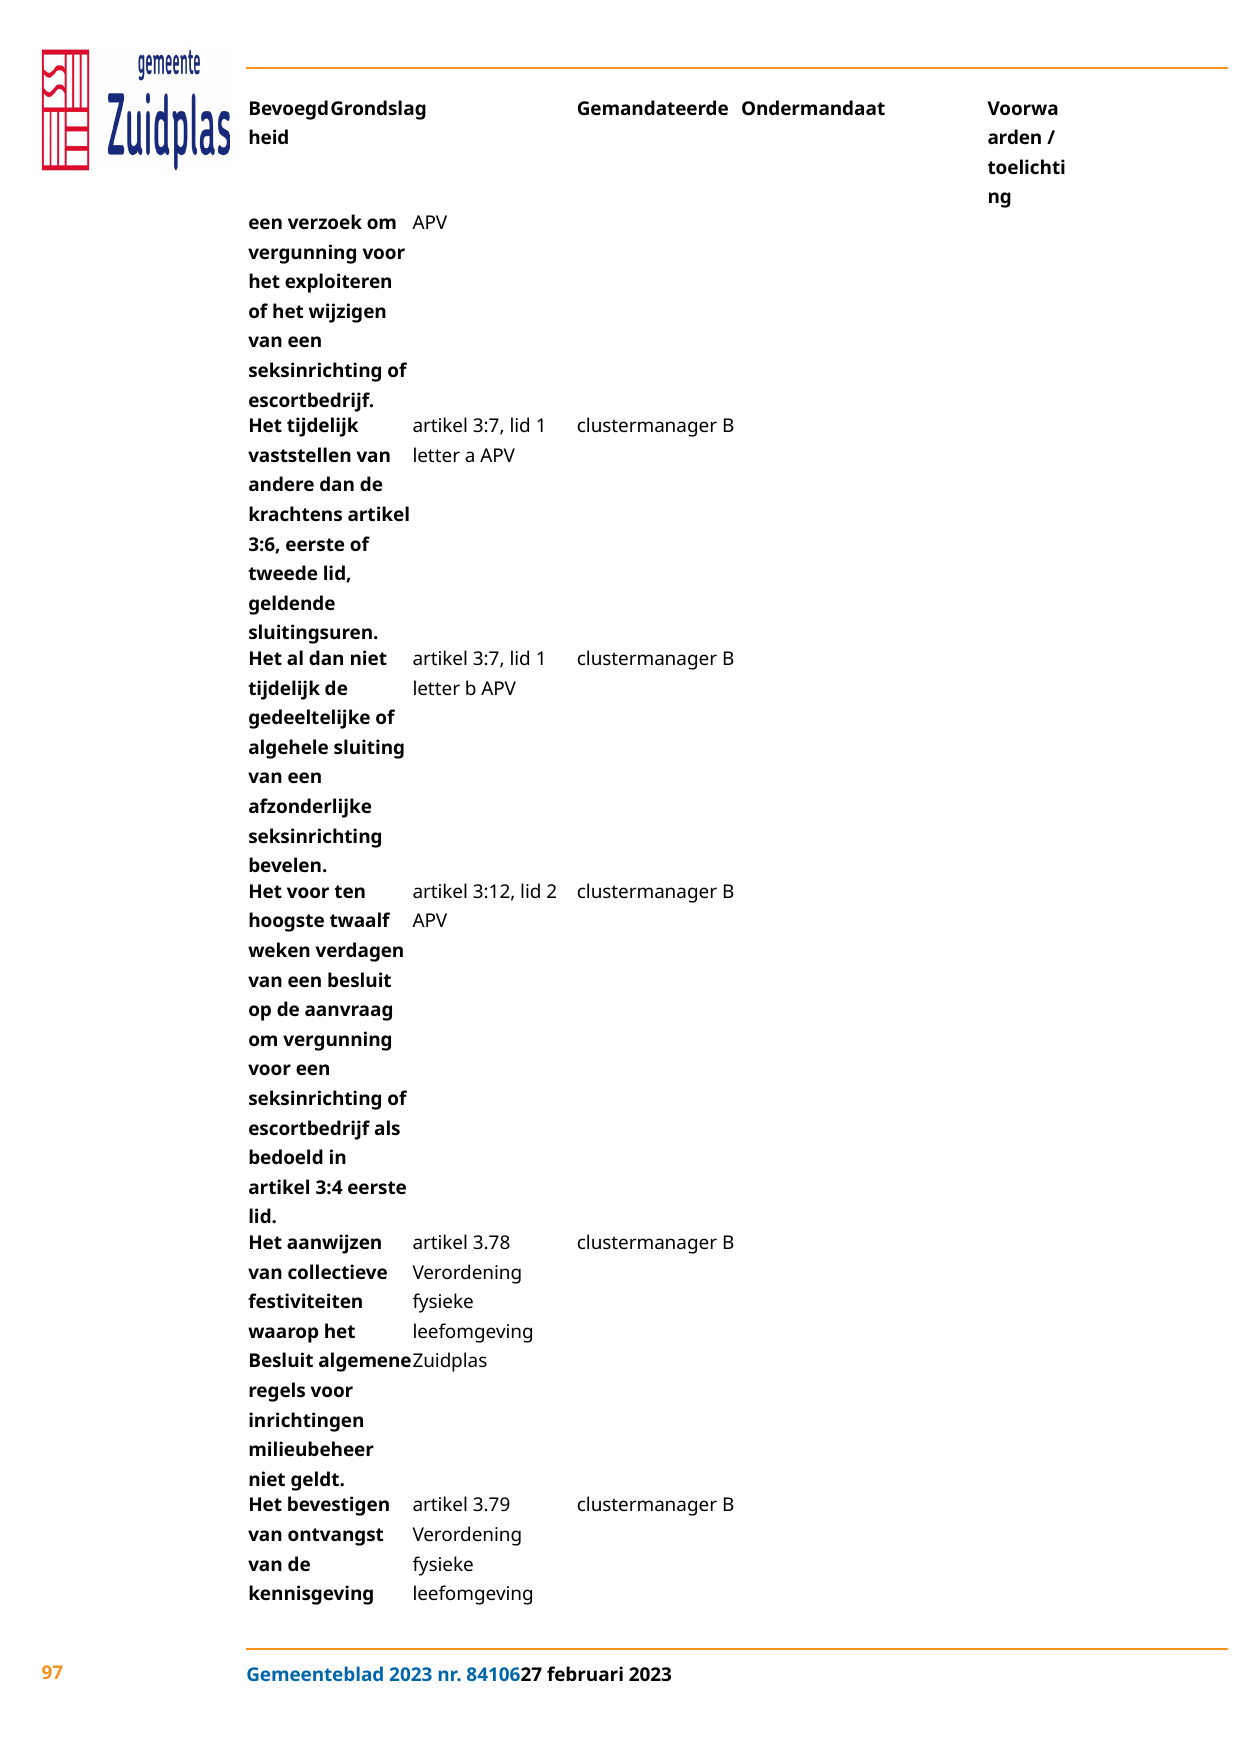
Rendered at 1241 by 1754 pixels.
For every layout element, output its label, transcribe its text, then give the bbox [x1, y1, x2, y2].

table_cell clustermanager B [577, 1229, 741, 1492]
table_cell [905, 413, 1152, 645]
table_cell clustermanager B [577, 878, 741, 1229]
table_cell [905, 1229, 1152, 1492]
table_cell [741, 645, 905, 878]
table_cell [577, 209, 741, 412]
picture [41, 47, 231, 172]
table_cell artikel 3:7, lid 1 letter b APV [412, 645, 577, 878]
table_cell artikel 3.79 Verordening fysieke leefomgeving [412, 1492, 577, 1606]
table_cell Het aanwijzen van collectieve festiviteiten waarop het Besluit algemene regels voor inrichtingen milieubeheer niet geldt. [248, 1229, 412, 1492]
table_cell [741, 1492, 905, 1606]
table_header [1069, 95, 1152, 209]
table_header Gemandateerde [577, 95, 741, 209]
table_header Ondermandaat [741, 95, 987, 209]
table_header Bevoegdheid [248, 95, 330, 209]
table_cell clustermanager B [577, 413, 741, 645]
table_header Grondslag [330, 95, 577, 209]
table_cell [905, 1492, 1152, 1606]
table_cell APV [412, 209, 577, 412]
table_header Voorwaarden / toelichting [987, 95, 1069, 209]
table_cell een verzoek om vergunning voor het exploiteren of het wijzigen van een seksinrichting of escortbedrijf. [248, 209, 412, 412]
table_cell artikel 3.78 Verordening fysieke leefomgeving Zuidplas [412, 1229, 577, 1492]
table_cell Het tijdelijk vaststellen van andere dan de krachtens artikel 3:6, eerste of tweede lid, geldende sluitingsuren. [248, 413, 412, 645]
table_cell Het al dan niet tijdelijk de gedeeltelijke of algehele sluiting van een afzonderlijke seksinrichting bevelen. [248, 645, 412, 878]
table_cell [905, 878, 1152, 1229]
table_cell [741, 209, 905, 412]
table_cell clustermanager B [577, 1492, 741, 1606]
table_cell Het bevestigen van ontvangst van de kennisgeving [248, 1492, 412, 1606]
table_cell clustermanager B [577, 645, 741, 878]
table_cell artikel 3:7, lid 1 letter a APV [412, 413, 577, 645]
table_cell artikel 3:12, lid 2 APV [412, 878, 577, 1229]
table_cell [905, 645, 1152, 878]
table_cell [905, 209, 1152, 412]
table_cell [741, 413, 905, 645]
table_cell Het voor ten hoogste twaalf weken verdagen van een besluit op de aanvraag om vergunning voor een seksinrichting of escortbedrijf als bedoeld in artikel 3:4 eerste lid. [248, 878, 412, 1229]
table_cell [741, 1229, 905, 1492]
table_cell [741, 878, 905, 1229]
